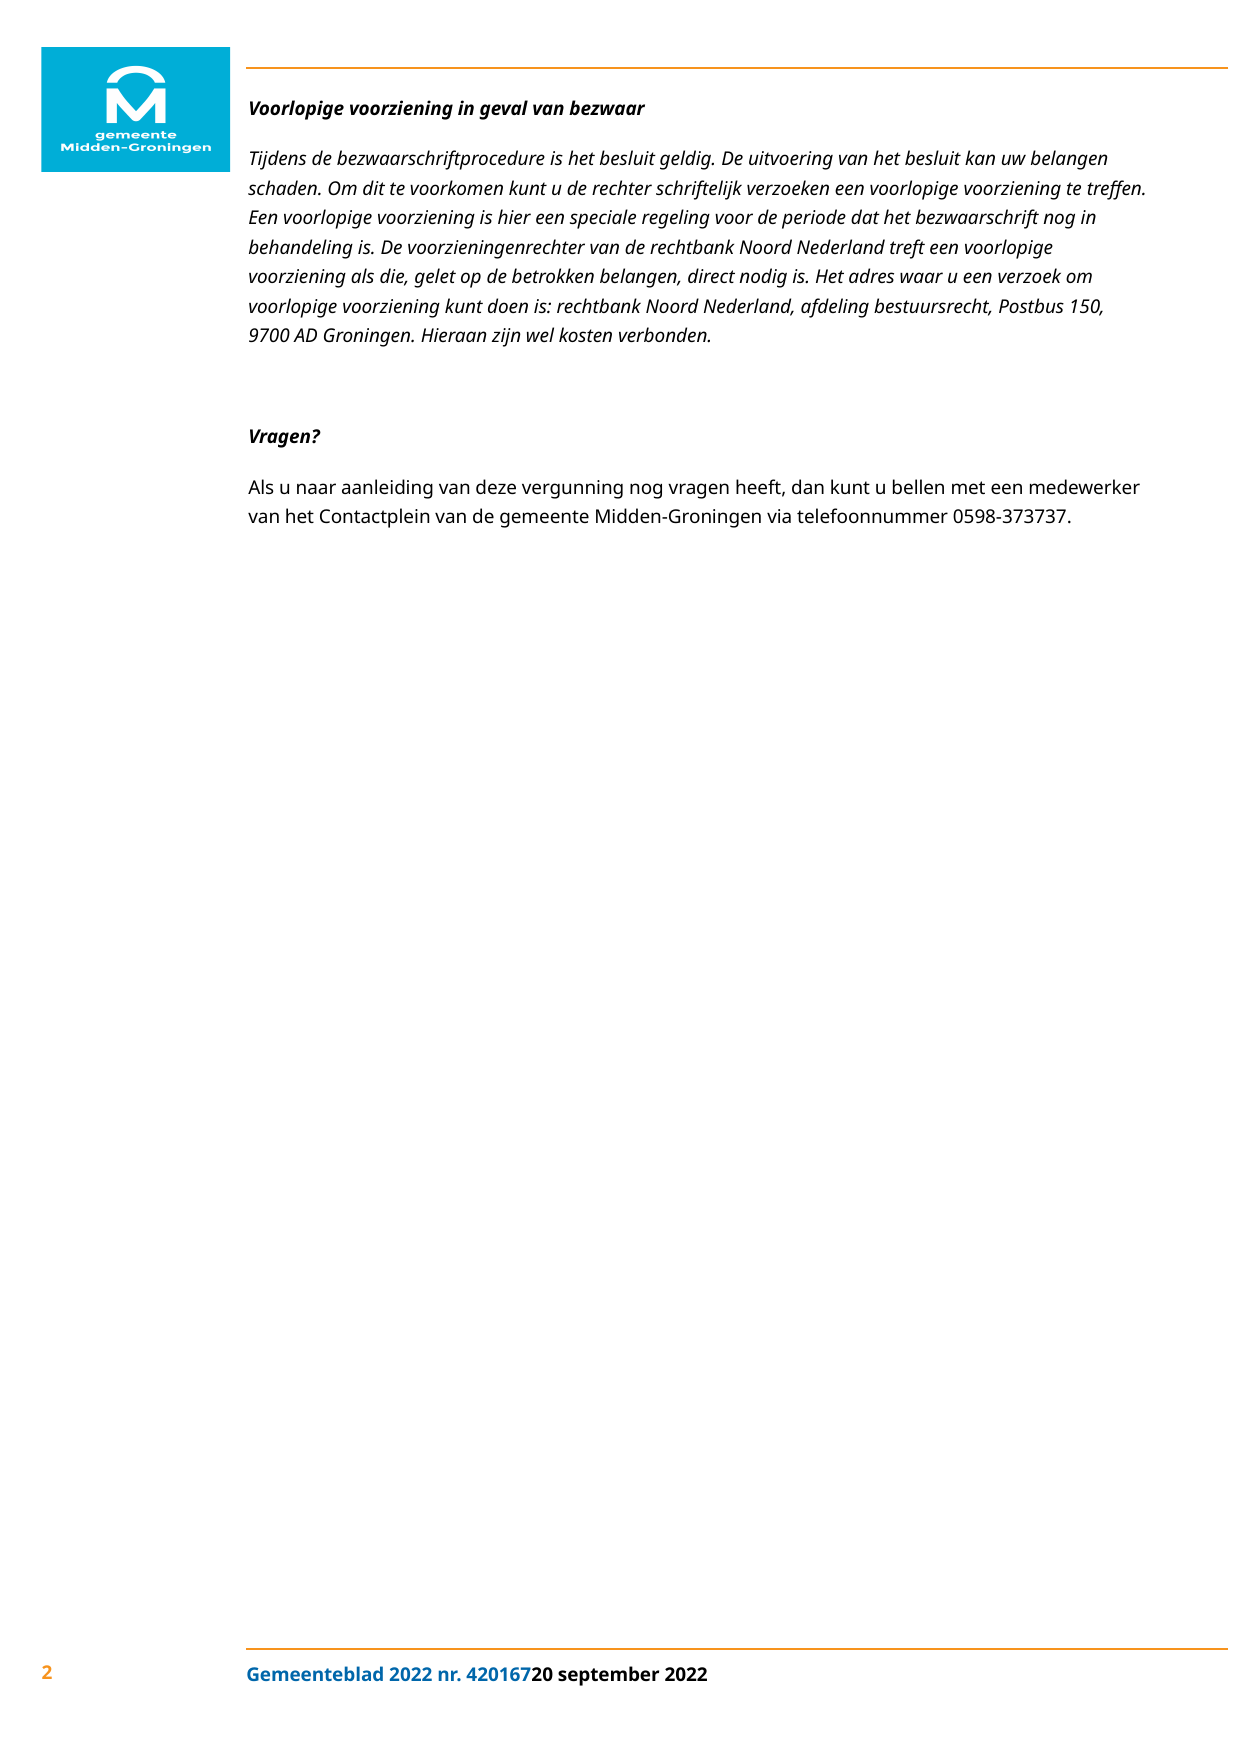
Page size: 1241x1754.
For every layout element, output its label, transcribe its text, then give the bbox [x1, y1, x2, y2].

picture [184, 146, 190, 153]
picture [107, 89, 165, 122]
picture [108, 66, 164, 82]
text Als u naar aanleiding van deze vergunning nog vragen heeft, dan kunt u bellen met een medewerker van het Contactplein van de gemeente Midden-Groningen via telefoonnummer 0598-373737. [248, 474, 1152, 529]
text Vragen? [248, 423, 1152, 449]
text Voorlopige voorziening in geval van bezwaar [248, 95, 1152, 121]
text Tijdens de bezwaarschriftprocedure is het besluit geldig. De uitvoering van het besluit kan uw belangen schaden. Om dit te voorkomen kunt u de rechter schriftelijk verzoeken een voorlopige voorziening te treffen. Een voorlopige voorziening is hier een speciale regeling voor de periode dat het bezwaarschrift nog in behandeling is. De voorzieningenrechter van de rechtbank Noord Nederland treft een voorlopige voorziening als die, gelet op de betrokken belangen, direct nodig is. Het adres waar u een verzoek om voorlopige voorziening kunt doen is: rechtbank Noord Nederland, afdeling bestuursrecht, Postbus 150, 9700 AD Groningen. Hieraan zijn wel kosten verbonden. [248, 145, 1152, 348]
